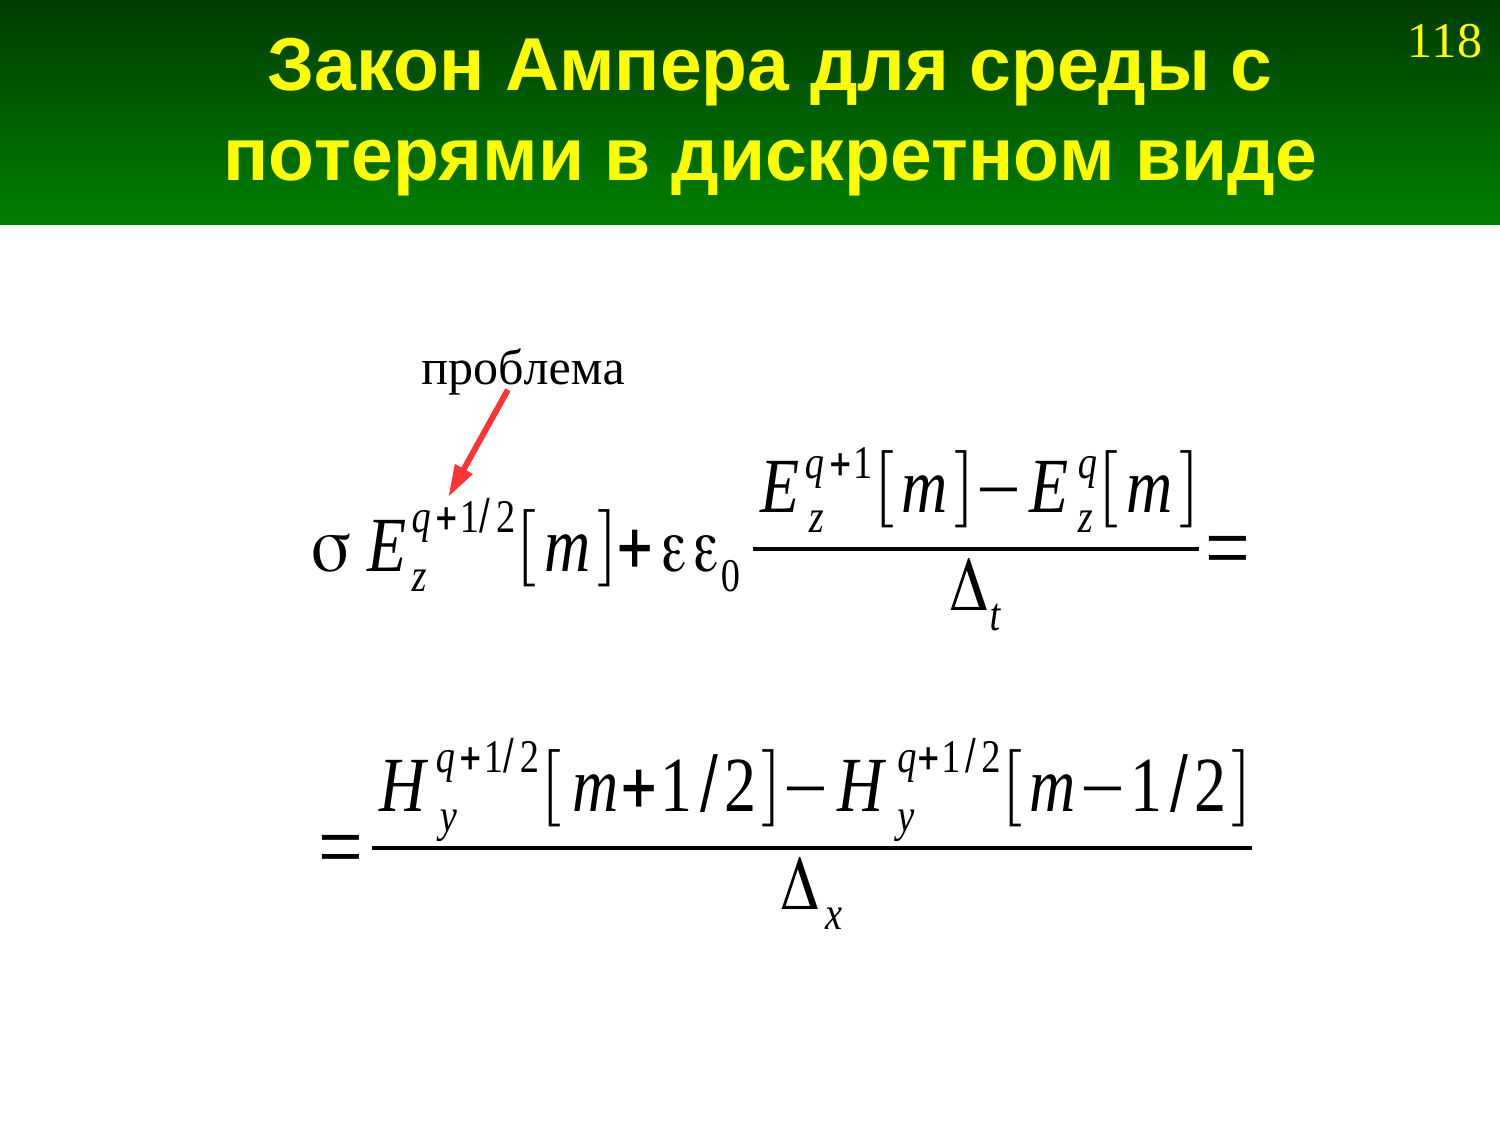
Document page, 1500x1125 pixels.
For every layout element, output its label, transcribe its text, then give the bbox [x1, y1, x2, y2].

chart [295, 434, 1272, 937]
title Закон Ампера для среды с потерями в дискретном виде [100, 7, 1441, 204]
text_box проблема [406, 326, 640, 402]
